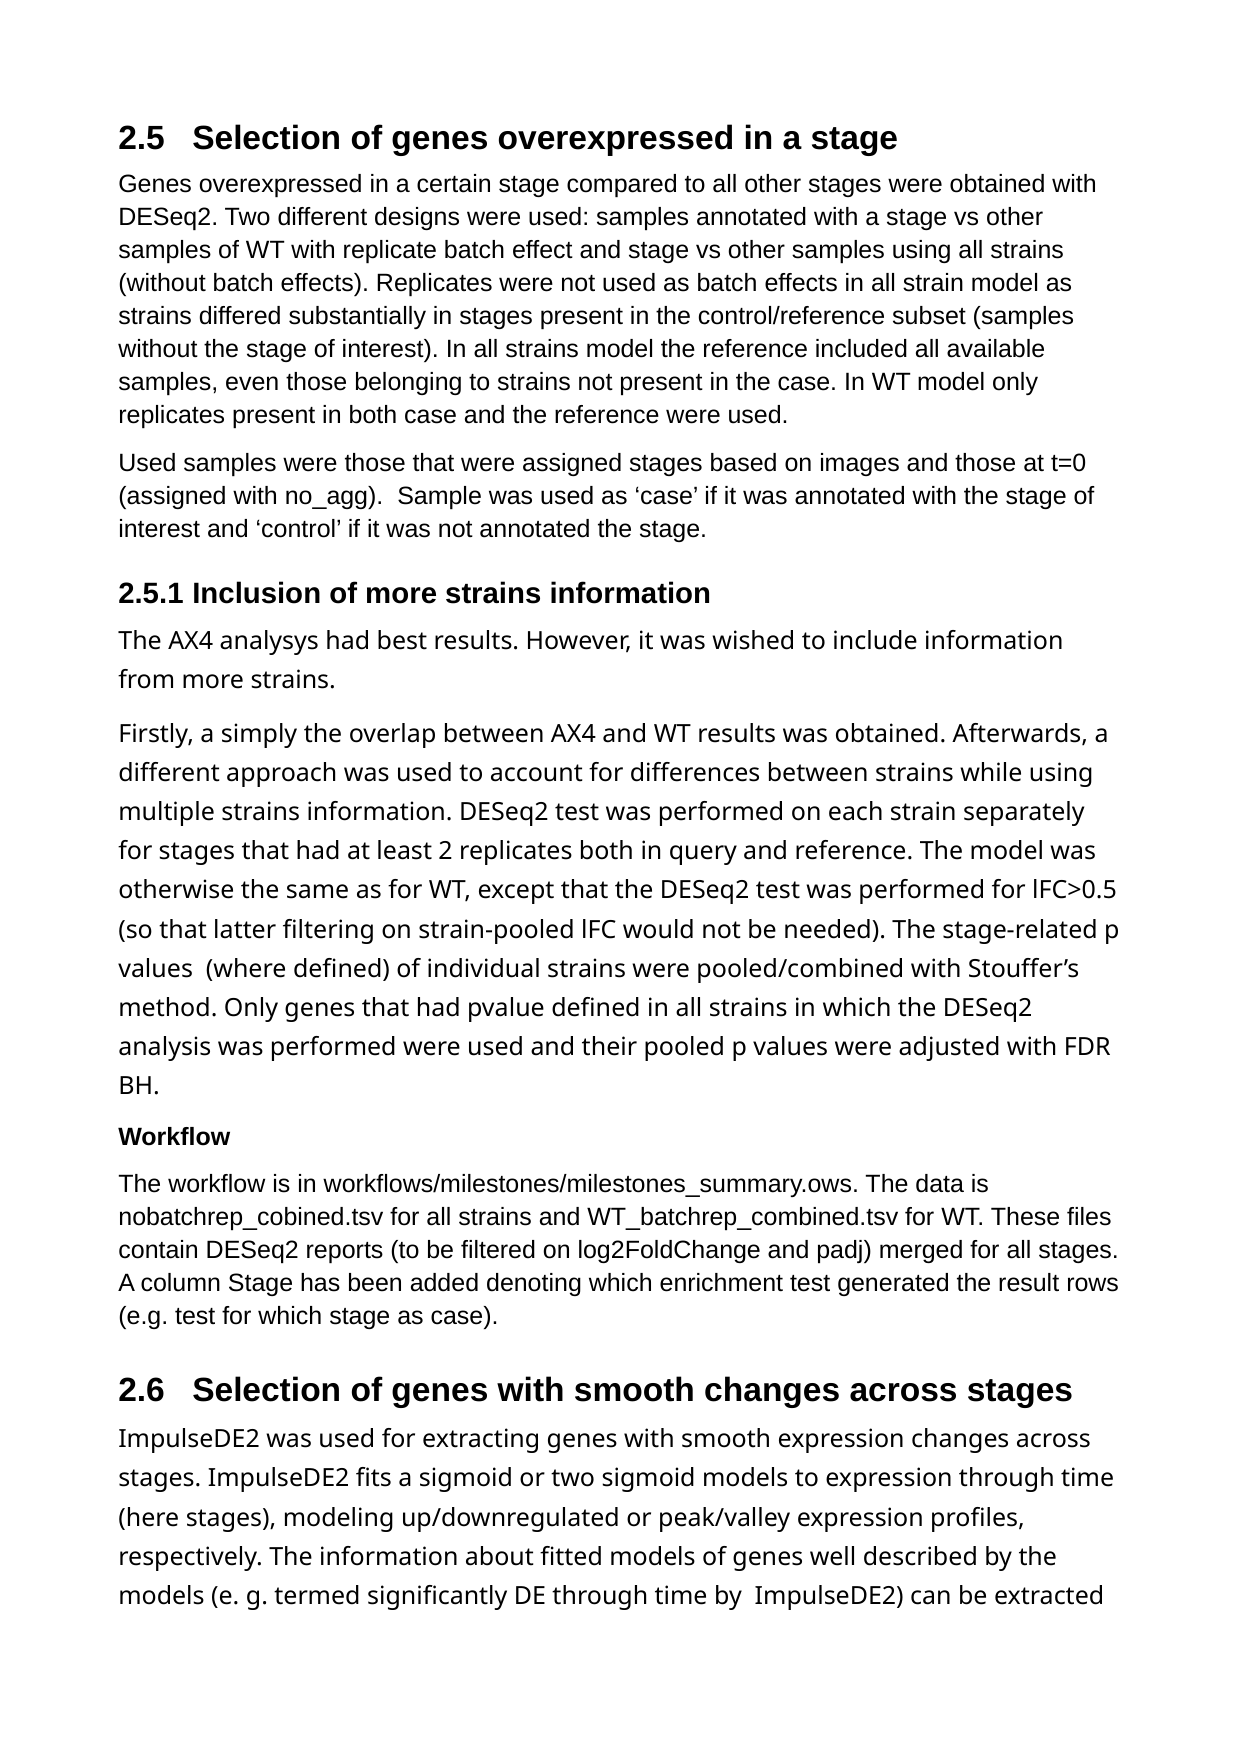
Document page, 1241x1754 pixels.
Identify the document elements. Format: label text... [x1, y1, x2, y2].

subtitle Selection of genes overexpressed in a stage [118, 118, 1122, 157]
text Firstly, a simply the overlap between AX4 and WT results was obtained. Afterwards, a different approach was used to account for differences between strains while using multiple strains information. DESeq2 test was performed on each strain separately for stages that had at least 2 replicates both in query and reference. The model was otherwise the same as for WT, except that the DESeq2 test was performed for lFC>0.5 (so that latter filtering on strain-pooled lFC would not be needed). The stage-related p values (where defined) of individual strains were pooled/combined with Stouffer’s method. Only genes that had pvalue defined in all strains in which the DESeq2 analysis was performed were used and their pooled p values were adjusted with FDR BH. [118, 715, 1122, 1102]
text Used samples were those that were assigned stages based on images and those at t=0 (assigned with no_agg). Sample was used as ‘case’ if it was annotated with the stage of interest and ‘control’ if it was not annotated the stage. [118, 448, 1122, 543]
text ImpulseDE2 was used for extracting genes with smooth expression changes across stages. ImpulseDE2 fits a sigmoid or two sigmoid models to expression through time (here stages), modeling up/downregulated or peak/valley expression profiles, respectively. The information about fitted models of genes well described by the models (e. g. termed significantly DE through time by ImpulseDE2) can be extracted [118, 1421, 1122, 1612]
text The workflow is in workflows/milestones/milestones_summary.ows. The data is nobatchrep_cobined.tsv for all strains and WT_batchrep_combined.tsv for WT. These files contain DESeq2 reports (to be filtered on log2FoldChange and padj) merged for all stages. A column Stage has been added denoting which enrichment test generated the result rows (e.g. test for which stage as case). [118, 1169, 1122, 1330]
subtitle Inclusion of more strains information [118, 576, 1122, 610]
text The AX4 analysys had best results. However, it was wished to include information from more strains. [118, 622, 1122, 696]
subtitle Selection of genes with smooth changes across stages [118, 1370, 1122, 1408]
text Genes overexpressed in a certain stage compared to all other stages were obtained with DESeq2. Two different designs were used: samples annotated with a stage vs other samples of WT with replicate batch effect and stage vs other samples using all strains (without batch effects). Replicates were not used as batch effects in all strain model as strains differed substantially in stages present in the control/reference subset (samples without the stage of interest). In all strains model the reference included all available samples, even those belonging to strains not present in the case. In WT model only replicates present in both case and the reference were used. [118, 169, 1122, 429]
text Workflow [118, 1122, 1122, 1150]
